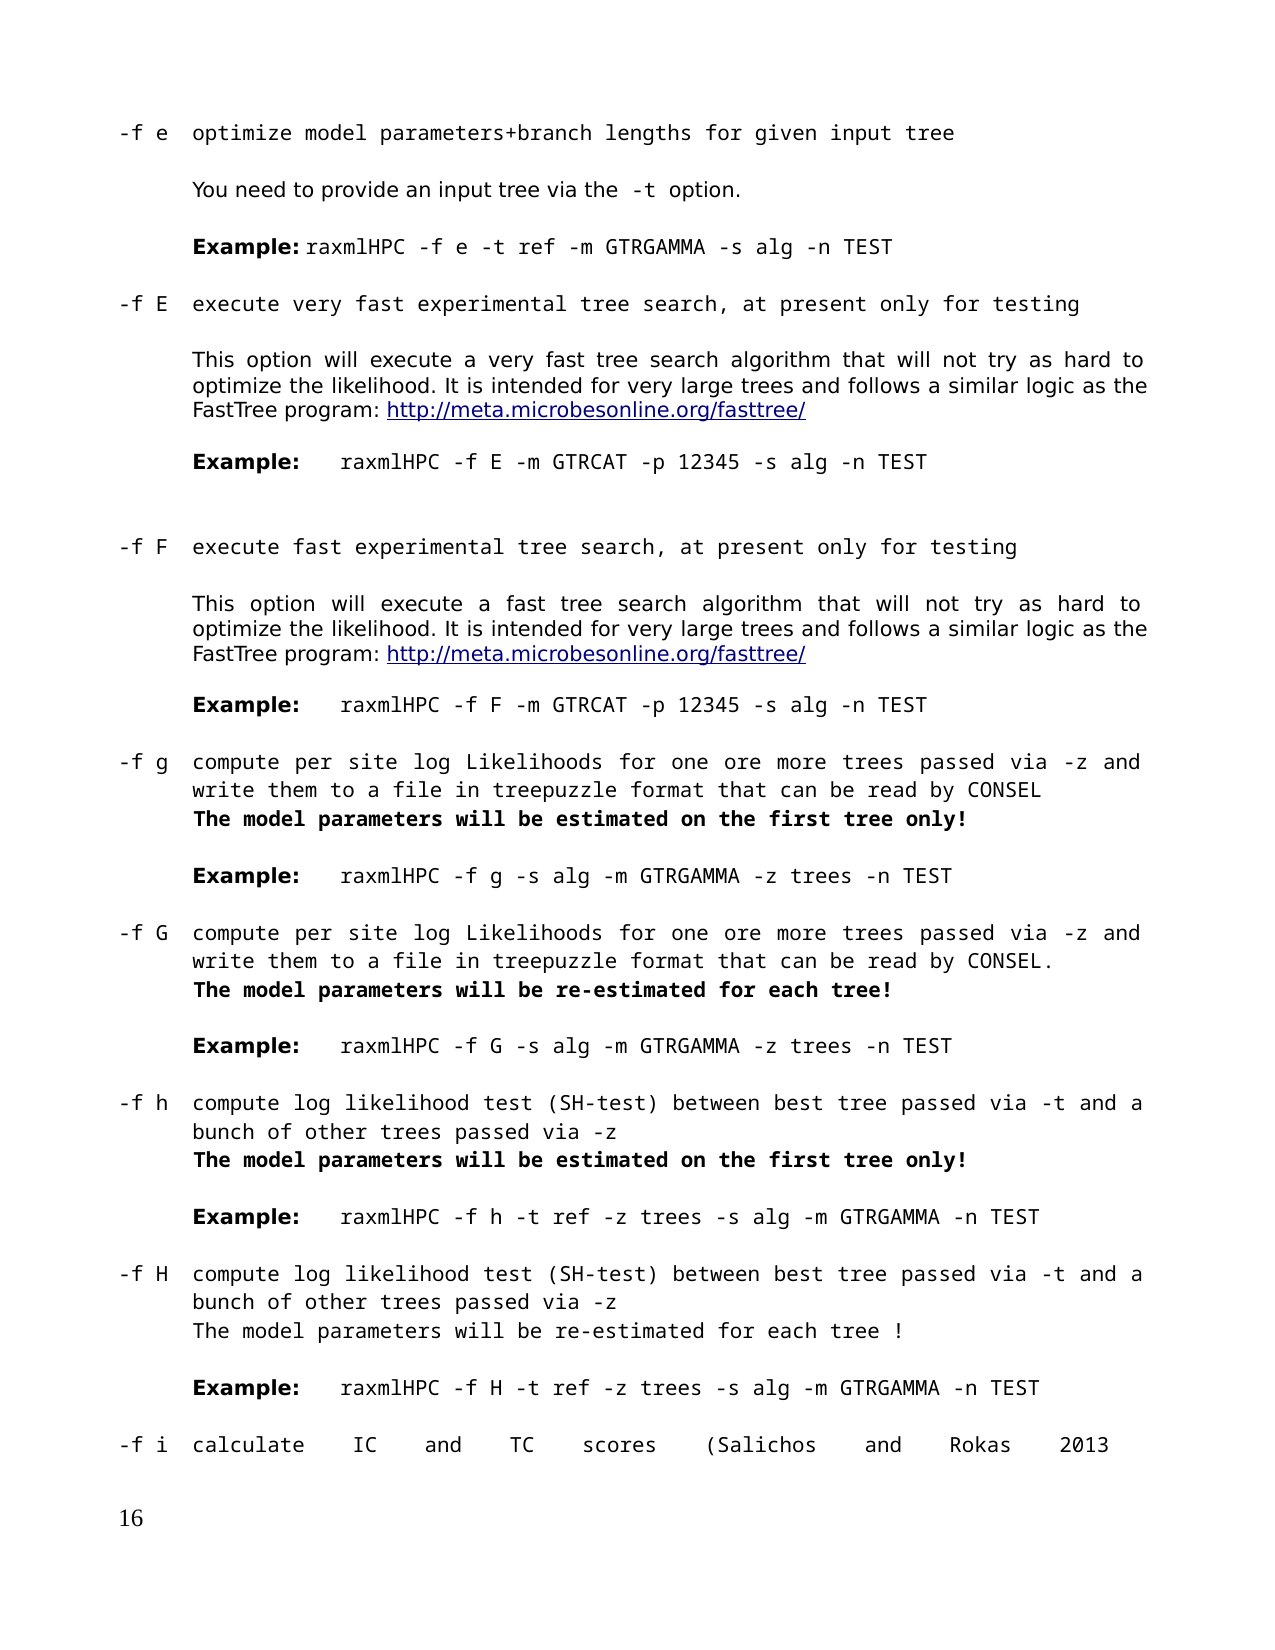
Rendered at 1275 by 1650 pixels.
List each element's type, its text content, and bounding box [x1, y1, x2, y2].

text The model parameters will be re-estimated for each tree! [118, 975, 1157, 1003]
text The model parameters will be estimated on the first tree only! [118, 1145, 1157, 1174]
text Example: raxmlHPC -f e -t ref -m GTRGAMMA -s alg -n TEST [118, 232, 1157, 260]
text This option will execute a very fast tree search algorithm that will not try as hard to optimize the likelihood. It is intended for very large trees and follows a similar logic as the FastTree program: http://meta.microbesonline.org/fasttree/ [118, 346, 1157, 423]
text Example: raxmlHPC -f g -s alg -m GTRGAMMA -z trees -n TEST [118, 861, 1157, 889]
text -f F execute fast experimental tree search, at present only for testing [118, 532, 1157, 561]
text You need to provide an input tree via the -t option. [118, 175, 1157, 203]
text Example: raxmlHPC -f G -s alg -m GTRGAMMA -z trees -n TEST [118, 1032, 1157, 1060]
text -f G compute per site log Likelihoods for one ore more trees passed via -z and write them to a file in treepuzzle format that can be read by CONSEL. [118, 918, 1157, 975]
text -f e optimize model parameters+branch lengths for given input tree [118, 118, 1157, 147]
text This option will execute a fast tree search algorithm that will not try as hard to optimize the likelihood. It is intended for very large trees and follows a similar logic as the FastTree program: http://meta.microbesonline.org/fasttree/ [118, 589, 1157, 666]
text The model parameters will be estimated on the first tree only! [118, 804, 1157, 832]
text Example: raxmlHPC -f H -t ref -z trees -s alg -m GTRGAMMA -n TEST [118, 1373, 1157, 1401]
text Example: raxmlHPC -f h -t ref -z trees -s alg -m GTRGAMMA -n TEST [118, 1202, 1157, 1231]
text The model parameters will be re-estimated for each tree ! [118, 1316, 1157, 1344]
text -f i calculate IC and TC scores (Salichos and Rokas 2013 [118, 1430, 1157, 1458]
text -f g compute per site log Likelihoods for one ore more trees passed via -z and write them to a file in treepuzzle format that can be read by CONSEL [118, 747, 1157, 804]
text -f h compute log likelihood test (SH-test) between best tree passed via -t and a bunch of other trees passed via -z [118, 1088, 1157, 1145]
text Example: raxmlHPC -f E -m GTRCAT -p 12345 -s alg -n TEST [118, 447, 1157, 475]
text -f E execute very fast experimental tree search, at present only for testing [118, 289, 1157, 317]
text Example: raxmlHPC -f F -m GTRCAT -p 12345 -s alg -n TEST [118, 690, 1157, 719]
text -f H compute log likelihood test (SH-test) between best tree passed via -t and a bunch of other trees passed via -z [118, 1259, 1157, 1316]
